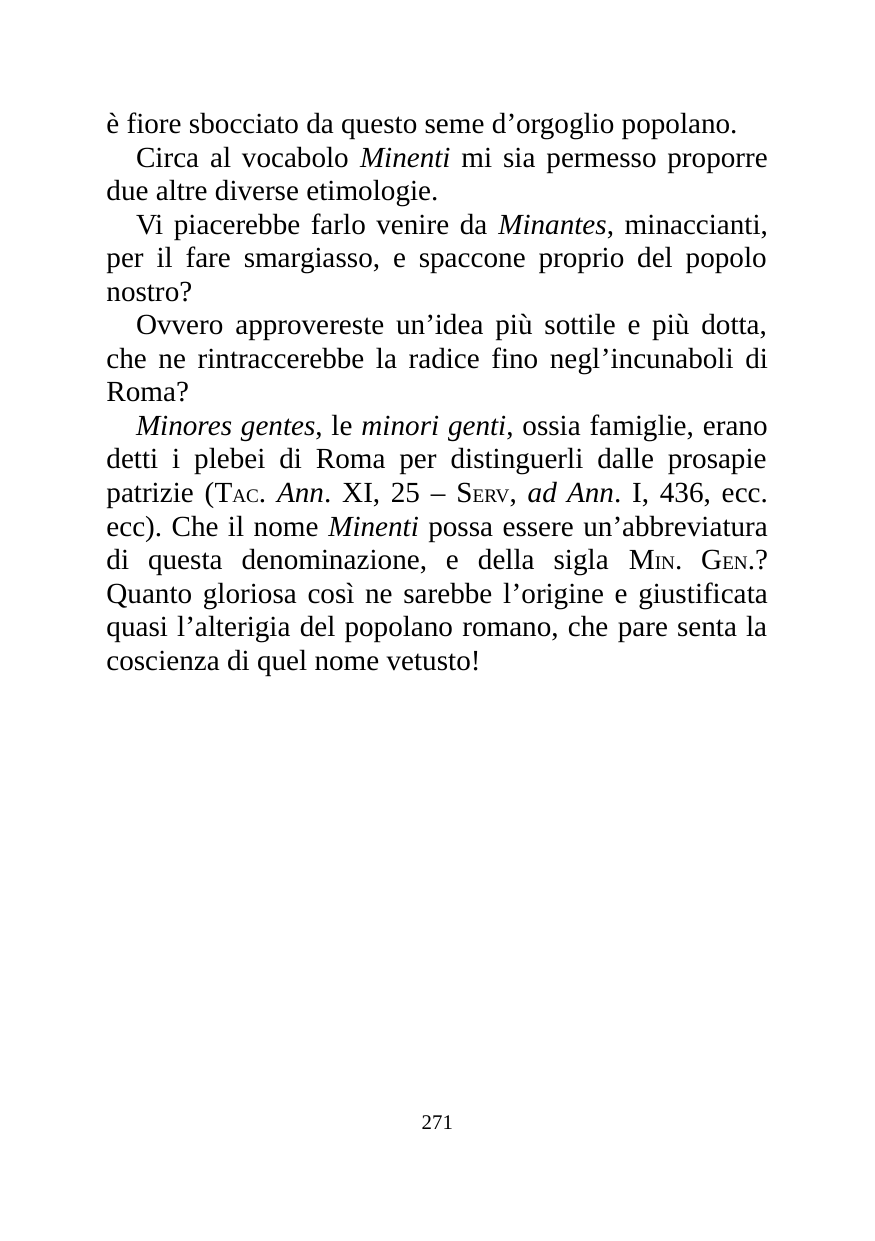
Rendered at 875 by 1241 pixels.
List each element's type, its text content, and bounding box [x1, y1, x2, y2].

text Minores gentes, le minori genti, ossia famiglie, erano detti i plebei di Roma per distinguerli dalle prosapie patrizie (Tac. Ann. XI, 25 – Serv, ad Ann. I, 436, ecc. ecc). Che il nome Minenti possa essere un’abbreviatura di questa denominazione, e della sigla Min. Gen.? Quanto gloriosa così ne sarebbe l’origine e giustificata quasi l’alterigia del popolano romano, che pare senta la coscienza di quel nome vetusto! [106, 408, 768, 676]
text Vi piacerebbe farlo venire da Minantes, minaccianti, per il fare smargiasso, e spaccone proprio del popolo nostro? [106, 207, 768, 307]
text Ovvero approvereste un’idea più sottile e più dotta, che ne rintraccerebbe la radice fino negl’incunaboli di Roma? [106, 307, 768, 408]
text è fiore sbocciato da questo seme d’orgoglio popolano. [106, 106, 768, 140]
text Circa al vocabolo Minenti mi sia permesso proporre due altre diverse etimologie. [106, 140, 768, 207]
